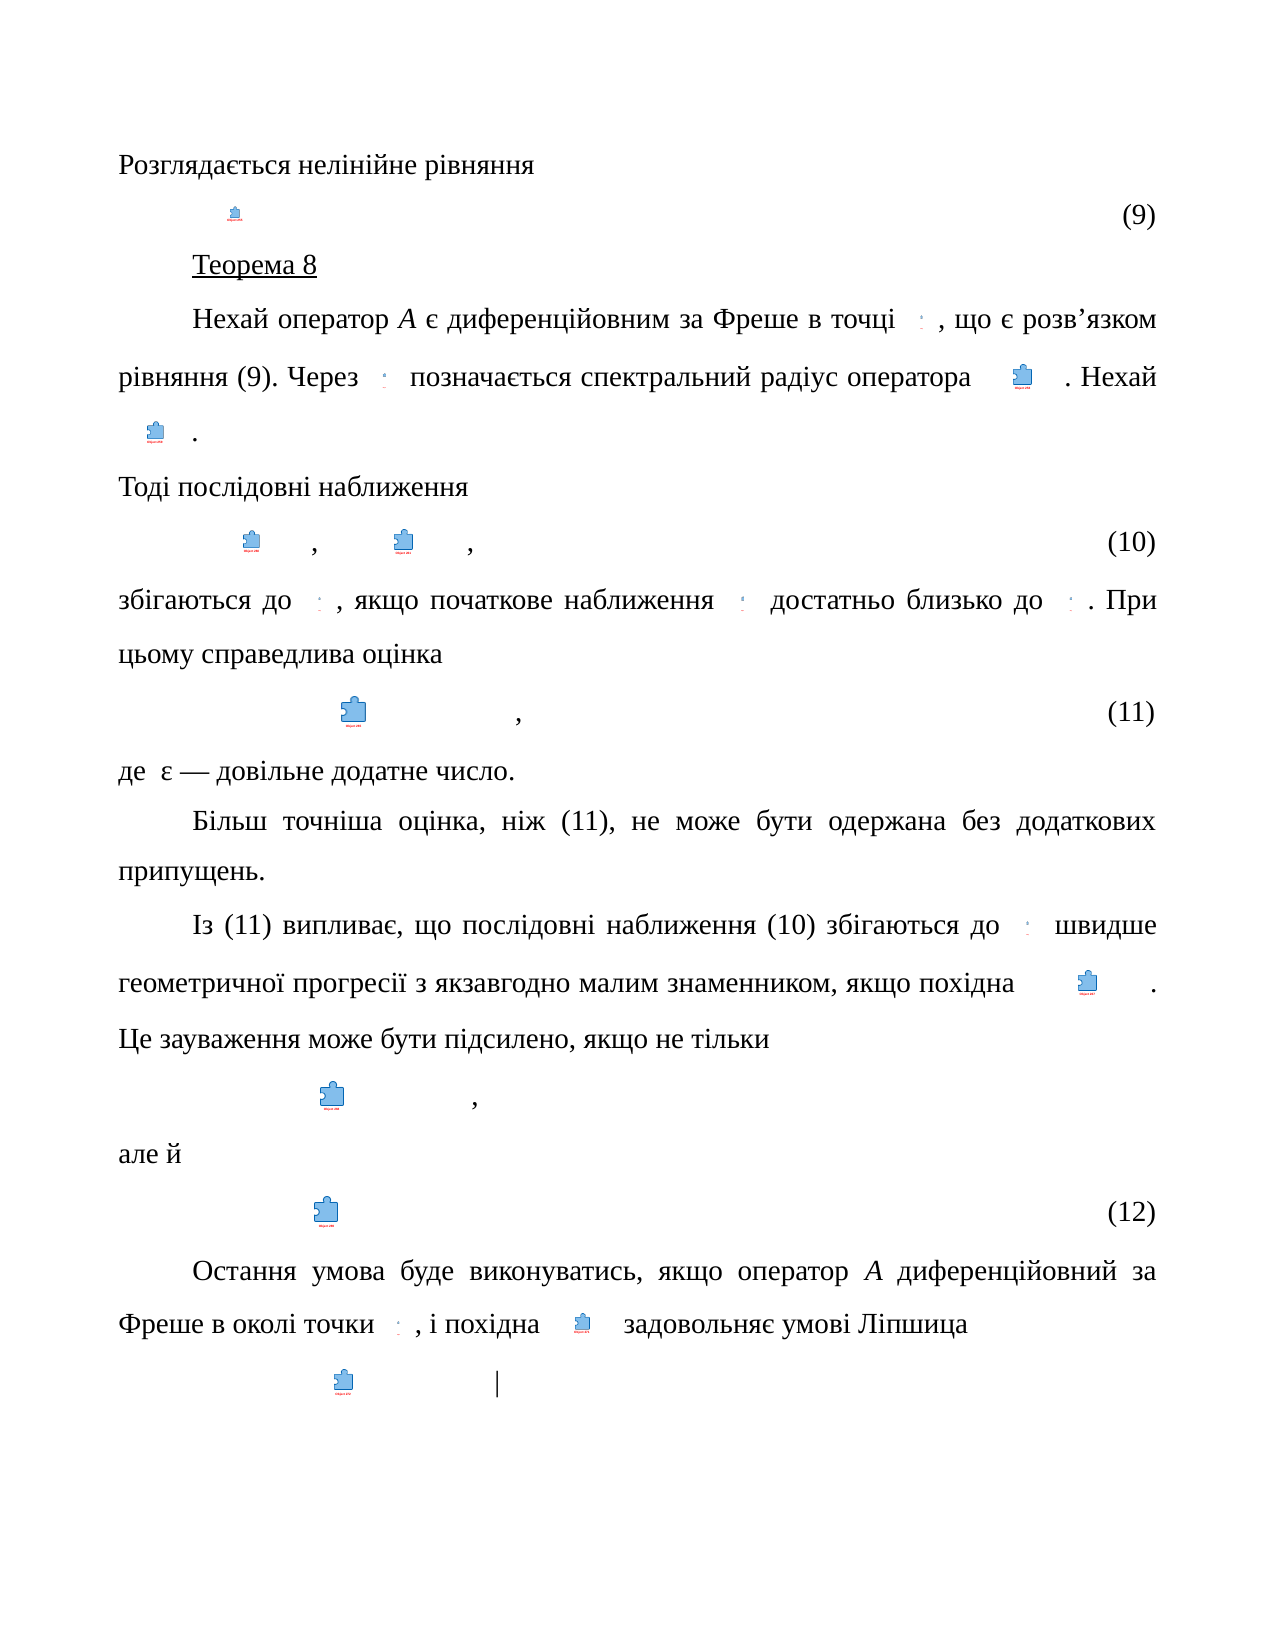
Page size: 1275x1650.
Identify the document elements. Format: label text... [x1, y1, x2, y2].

text Нехай оператор А є диференційовним за Фреше в точці , що є розв’язком рівняння (9). Через позначається спектральний радіус оператора . Нехай . [118, 298, 1157, 452]
text Розглядається нелінійне рівняння [118, 147, 1157, 180]
text Тоді послідовні наближення [118, 469, 1157, 502]
text де ε — довільне додатне число. [118, 753, 1157, 786]
text Більш точніша оцінка, ніж (11), не може бути одержана без додаткових припущень. [118, 803, 1157, 887]
text (12) [118, 1186, 1157, 1236]
text Остання умова буде виконуватись, якщо оператор А диференційовний за Фреше в околі точки , і похідна задовольняє умові Ліпшица [118, 1253, 1157, 1343]
text , , (10) [118, 519, 1157, 563]
text але й [118, 1136, 1157, 1169]
text Теорема 8 [118, 247, 1157, 281]
text Із (11) випливає, що послідовні наближення (10) збігаються до швидше геометричної прогресії з якзавгодно малим знаменником, якщо похідна . Це зауваження може бути підсилено, якщо не тільки [118, 904, 1157, 1054]
text , (11) [118, 686, 1157, 736]
text збігаються до , якщо початкове наближення достатньо близько до . При цьому справедлива оцінка [118, 579, 1157, 669]
text | [118, 1359, 1157, 1403]
text , [118, 1071, 1157, 1119]
text (9) [118, 197, 1157, 231]
